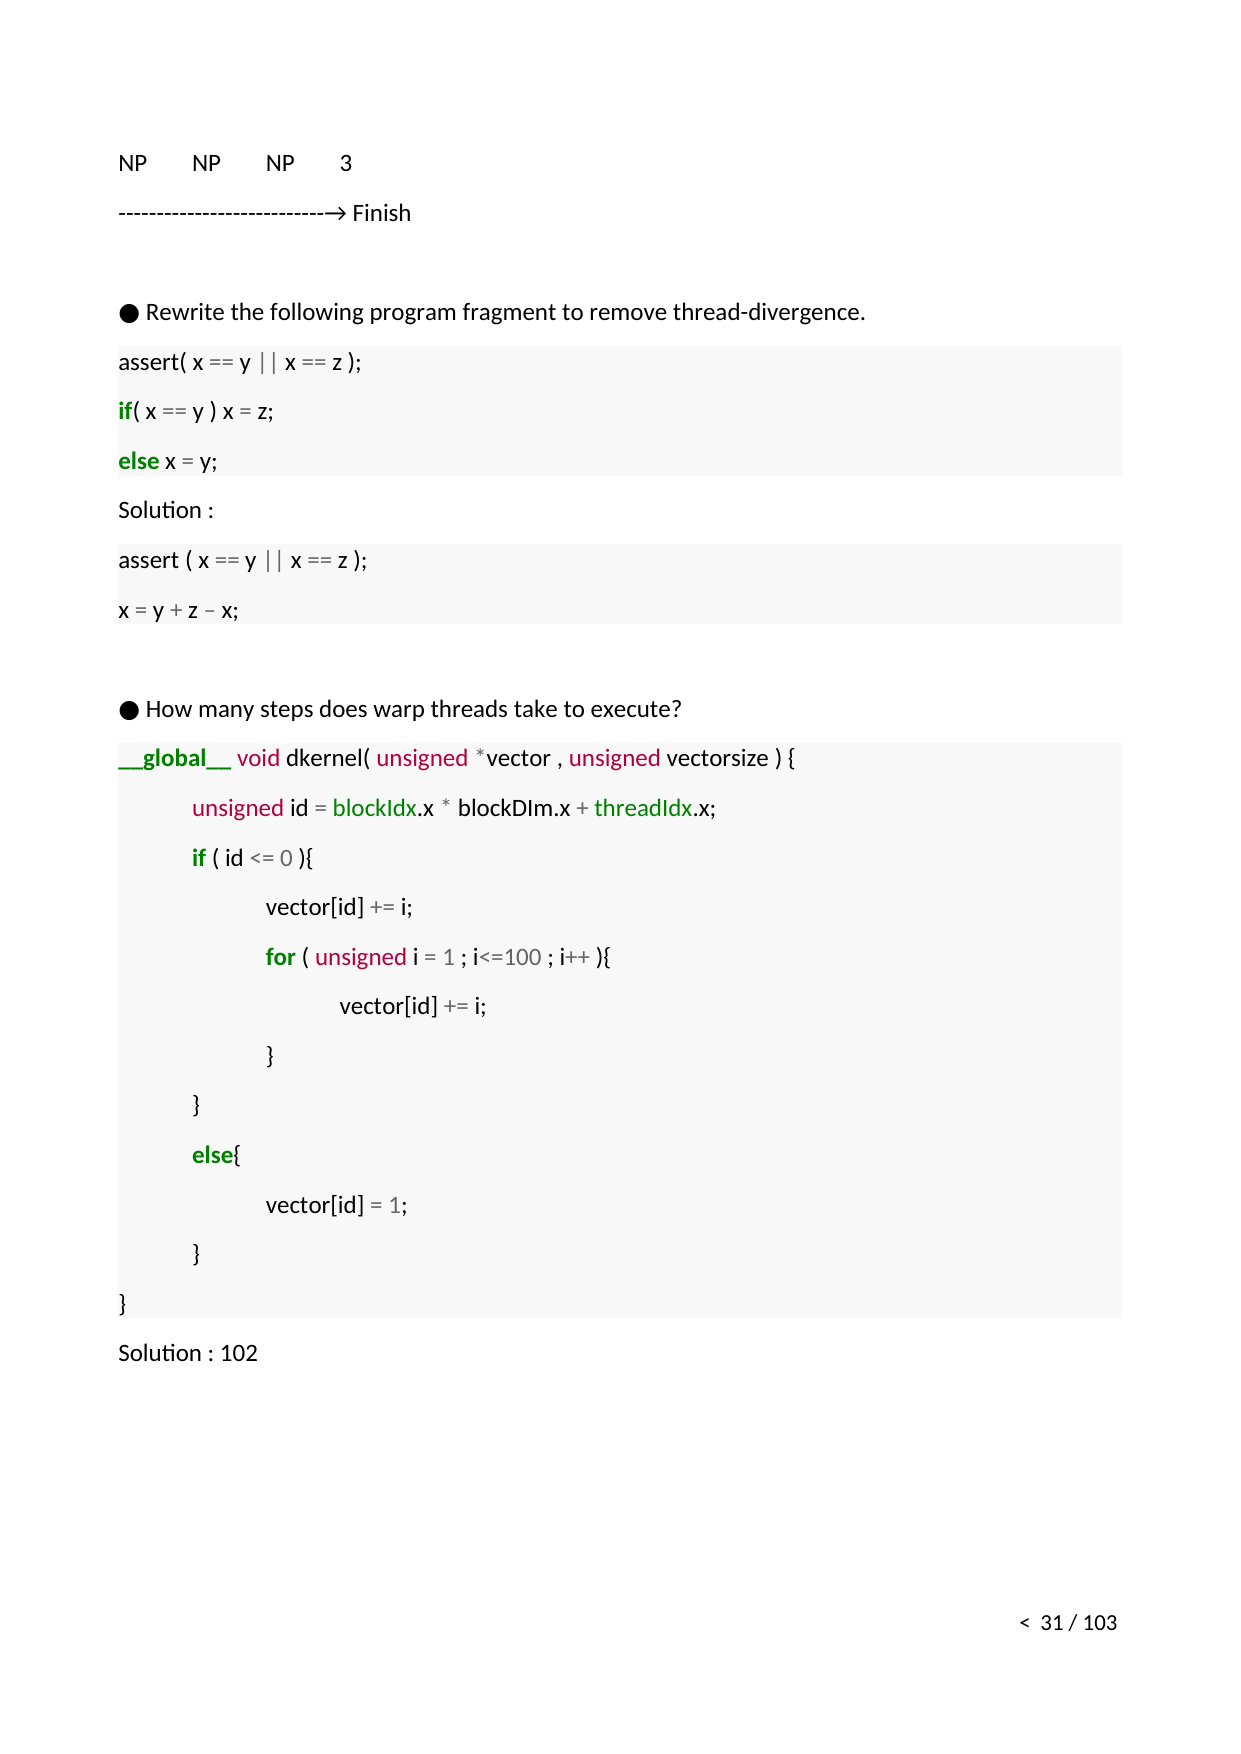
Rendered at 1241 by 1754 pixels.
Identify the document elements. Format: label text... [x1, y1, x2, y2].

text } [118, 1090, 1122, 1120]
text if ( id <= 0 ){ [118, 842, 1122, 872]
text for ( unsigned i = 1 ; i<=100 ; i++ ){ [118, 941, 1122, 971]
text Solution : [118, 495, 1122, 525]
text assert ( x == y || x == z ); [118, 544, 1122, 575]
text vector[id] += i; [118, 891, 1122, 922]
text else{ [118, 1139, 1122, 1170]
text vector[id] = 1; [118, 1189, 1122, 1219]
text ---------------------------→ Finish [118, 197, 1122, 228]
text __global__ void dkernel( unsigned *vector , unsigned vectorsize ) { [118, 743, 1122, 773]
text Solution : 102 [118, 1338, 1122, 1368]
text vector[id] += i; [118, 991, 1122, 1021]
text if( x == y ) x = z; [118, 396, 1122, 426]
text NP NP NP 3 [118, 148, 1122, 178]
text x = y + z – x; [118, 594, 1122, 624]
text unsigned id = blockIdx.x * blockDIm.x + threadIdx.x; [118, 792, 1122, 823]
text ● How many steps does warp threads take to execute? [118, 693, 1122, 723]
text } [118, 1288, 1122, 1318]
text else x = y; [118, 445, 1122, 476]
text } [118, 1040, 1122, 1071]
text assert( x == y || x == z ); [118, 346, 1122, 376]
text ● Rewrite the following program fragment to remove thread-divergence. [118, 296, 1122, 327]
text } [118, 1238, 1122, 1269]
